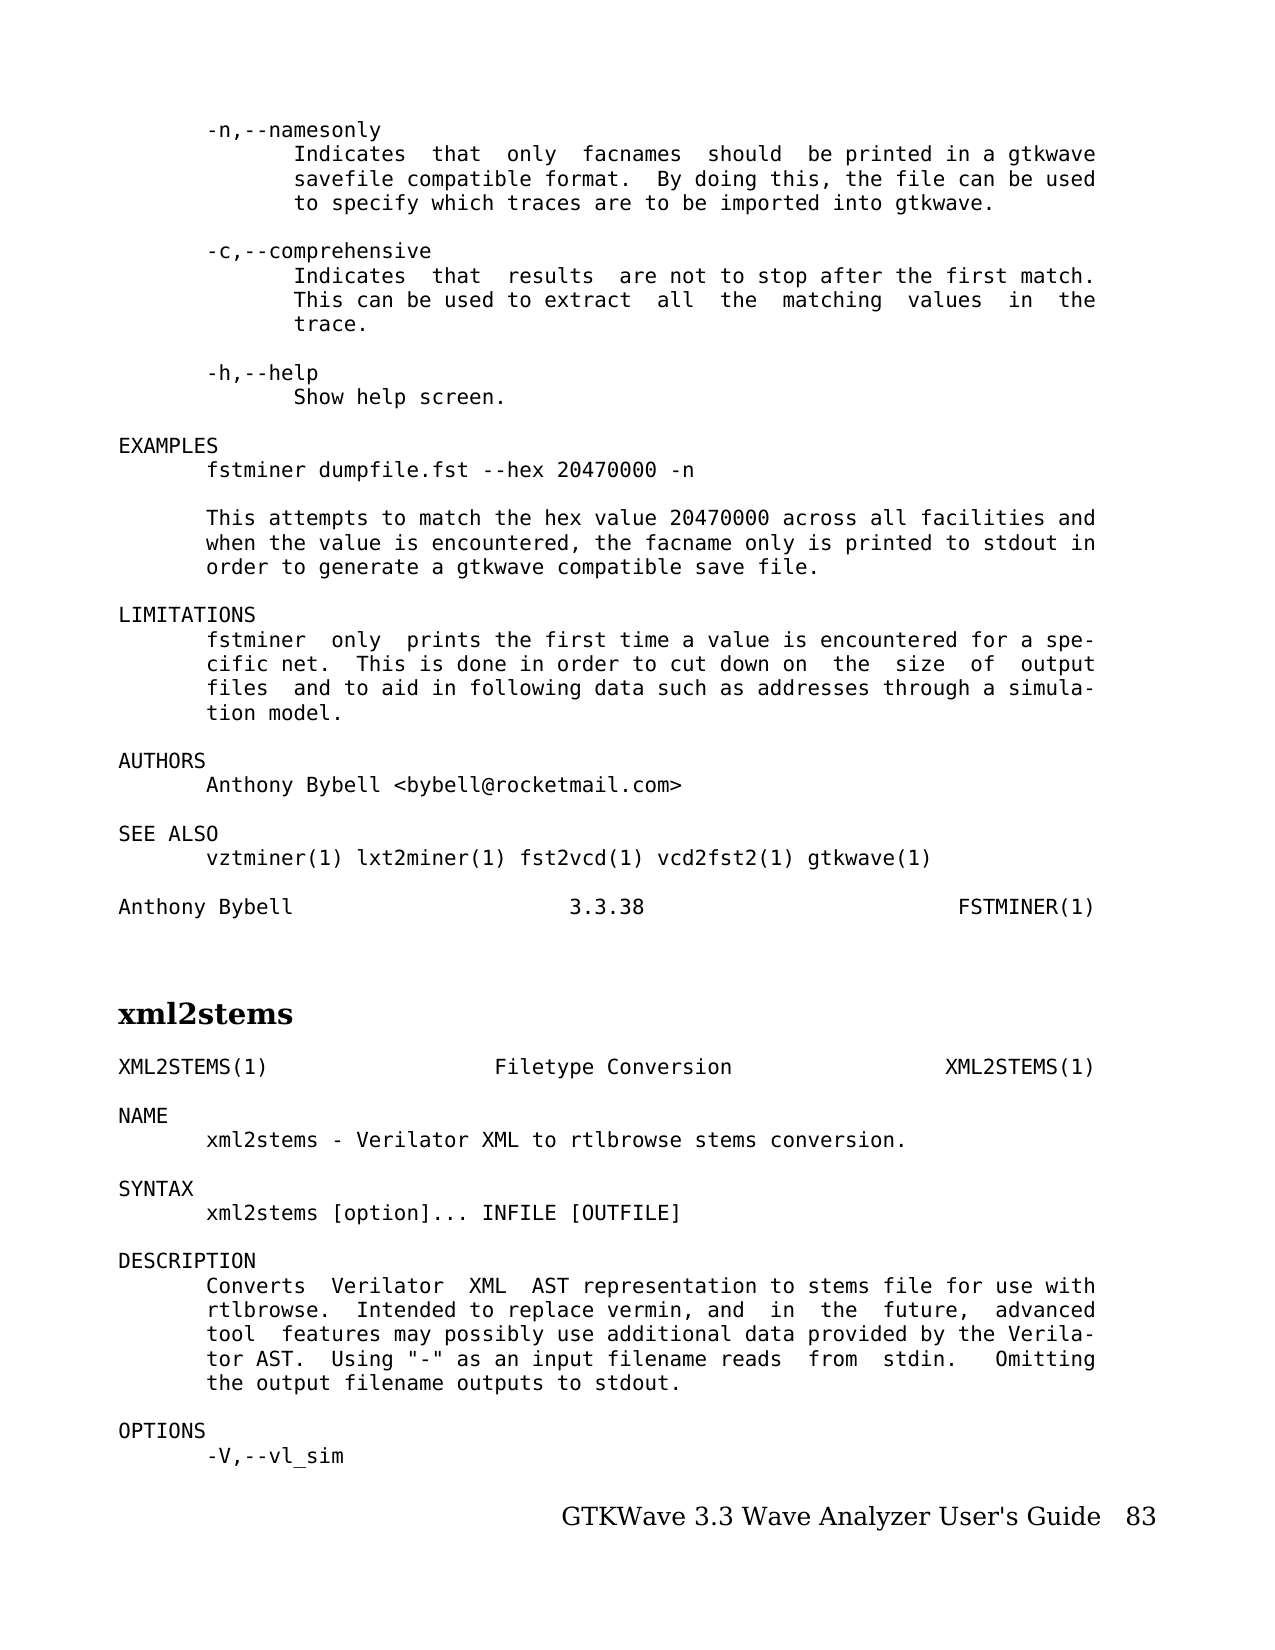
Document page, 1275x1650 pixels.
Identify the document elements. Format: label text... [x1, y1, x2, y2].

text This can be used to extract all the matching values in the [118, 288, 1157, 312]
text xml2stems - Verilator XML to rtlbrowse stems conversion. [118, 1128, 1157, 1152]
text xml2stems [option]... INFILE [OUTFILE] [118, 1201, 1157, 1225]
text order to generate a gtkwave compatible save file. [118, 555, 1157, 579]
text Converts Verilator XML AST representation to stems file for use with [118, 1274, 1157, 1298]
text SEE ALSO [118, 822, 1157, 846]
text Anthony Bybell <bybell@rocketmail.com> [118, 773, 1157, 798]
text trace. [118, 312, 1157, 337]
text DESCRIPTION [118, 1249, 1157, 1274]
text tion model. [118, 701, 1157, 725]
text Show help screen. [118, 385, 1157, 409]
text rtlbrowse. Intended to replace vermin, and in the future, advanced [118, 1298, 1157, 1322]
text -h,--help [118, 361, 1157, 385]
text SYNTAX [118, 1177, 1157, 1201]
text cific net. This is done in order to cut down on the size of output [118, 652, 1157, 676]
text Indicates that only facnames should be printed in a gtkwave [118, 142, 1157, 167]
text NAME [118, 1104, 1157, 1128]
text EXAMPLES [118, 434, 1157, 458]
text tor AST. Using "-" as an input filename reads from stdin. Omitting [118, 1347, 1157, 1371]
text vztminer(1) lxt2miner(1) fst2vcd(1) vcd2fst2(1) gtkwave(1) [118, 846, 1157, 871]
text files and to aid in following data such as addresses through a simula- [118, 676, 1157, 701]
text XML2STEMS(1) Filetype Conversion XML2STEMS(1) [118, 1055, 1157, 1079]
subtitle xml2stems [118, 997, 1157, 1031]
text fstminer only prints the first time a value is encountered for a spe- [118, 628, 1157, 652]
text Indicates that results are not to stop after the first match. [118, 264, 1157, 288]
text This attempts to match the hex value 20470000 across all facilities and [118, 506, 1157, 531]
text fstminer dumpfile.fst --hex 20470000 -n [118, 458, 1157, 482]
text AUTHORS [118, 749, 1157, 773]
text the output filename outputs to stdout. [118, 1371, 1157, 1395]
text LIMITATIONS [118, 603, 1157, 628]
text to specify which traces are to be imported into gtkwave. [118, 191, 1157, 215]
text -n,--namesonly [118, 118, 1157, 142]
text tool features may possibly use additional data provided by the Verila‐ [118, 1322, 1157, 1347]
text when the value is encountered, the facname only is printed to stdout in [118, 531, 1157, 555]
text -V,--vl_sim [118, 1444, 1157, 1468]
text -c,--comprehensive [118, 239, 1157, 264]
text savefile compatible format. By doing this, the file can be used [118, 167, 1157, 191]
text Anthony Bybell 3.3.38 FSTMINER(1) [118, 895, 1157, 919]
text OPTIONS [118, 1419, 1157, 1444]
